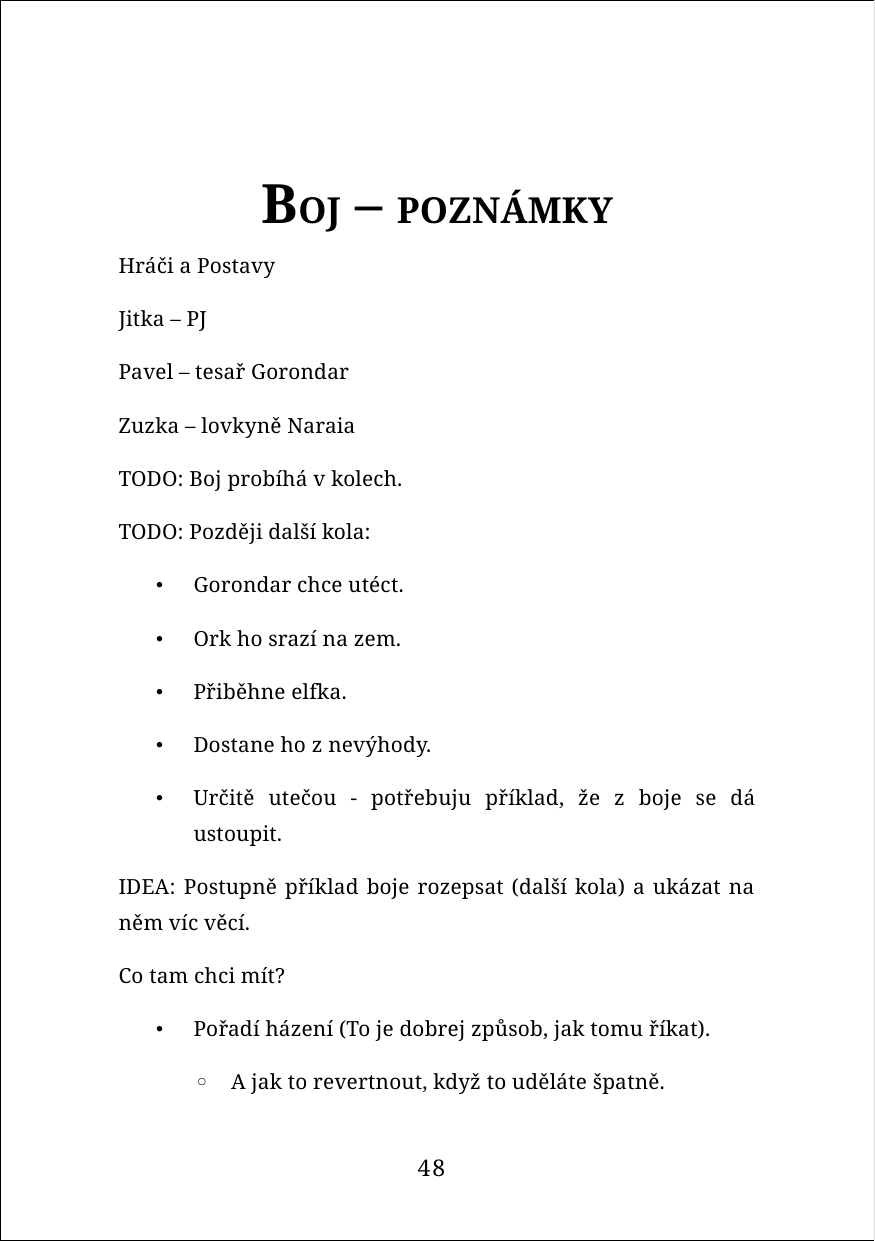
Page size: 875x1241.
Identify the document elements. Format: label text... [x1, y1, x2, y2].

text Jitka – PJ [118, 304, 756, 333]
text Hráči a Postavy [118, 251, 756, 279]
list Ork ho srazí na zem. [156, 624, 756, 652]
list Přiběhne elfka. [156, 677, 756, 705]
text Zuzka – lovkyně Naraia [118, 411, 756, 439]
text TODO: Později další kola: [118, 517, 756, 546]
list Gorondar chce utéct. [156, 570, 756, 599]
text TODO: Boj probíhá v kolech. [118, 464, 756, 492]
text Pavel – tesař Gorondar [118, 357, 756, 386]
text Co tam chci mít? [118, 961, 756, 989]
list Dostane ho z nevýhody. [156, 730, 756, 758]
subtitle Boj – poznámky [118, 166, 756, 239]
list Pořadí házení (To je dobrej způsob, jak tomu říkat). [156, 1014, 756, 1042]
list Určitě utečou - potřebuju příklad, že z boje se dá ustoupit. [156, 783, 756, 847]
list A jak to revertnout, když to uděláte špatně. [193, 1067, 756, 1096]
text IDEA: Postupně příklad boje rozepsat (další kola) a ukázat na něm víc věcí. [118, 872, 756, 936]
